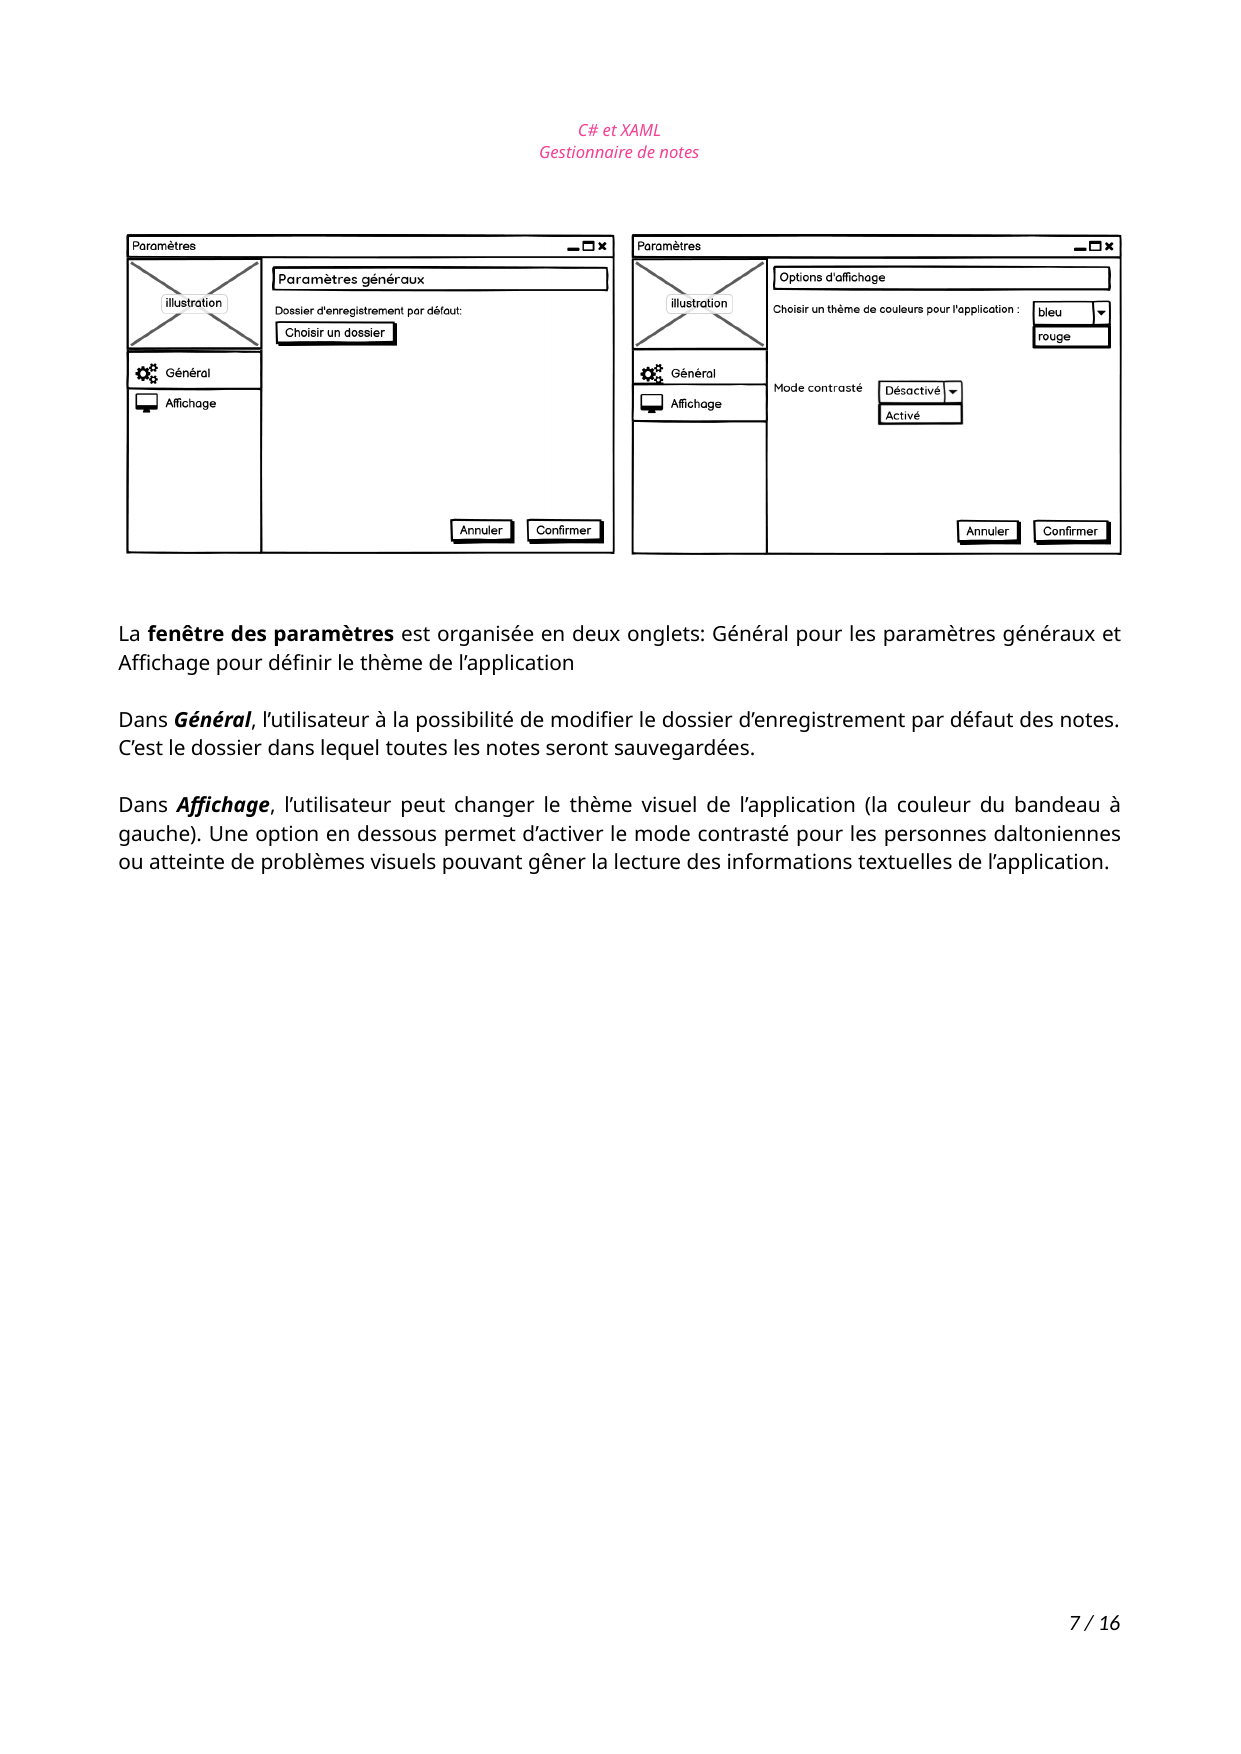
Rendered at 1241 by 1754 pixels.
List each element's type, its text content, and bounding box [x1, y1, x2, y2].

text Dans Général, l’utilisateur à la possibilité de modifier le dossier d’enregistrement par défaut des notes. C’est le dossier dans lequel toutes les notes seront sauvegardées. [118, 705, 1122, 762]
picture [631, 234, 1122, 555]
text Dans Affichage, l’utilisateur peut changer le thème visuel de l’application (la couleur du bandeau à gauche). Une option en dessous permet d’activer le mode contrasté pour les personnes daltoniennes ou atteinte de problèmes visuels pouvant gêner la lecture des informations textuelles de l’application. [118, 790, 1122, 876]
picture [126, 234, 615, 554]
text La fenêtre des paramètres est organisée en deux onglets: Général pour les paramètres généraux et Affichage pour définir le thème de l’application [118, 619, 1122, 676]
